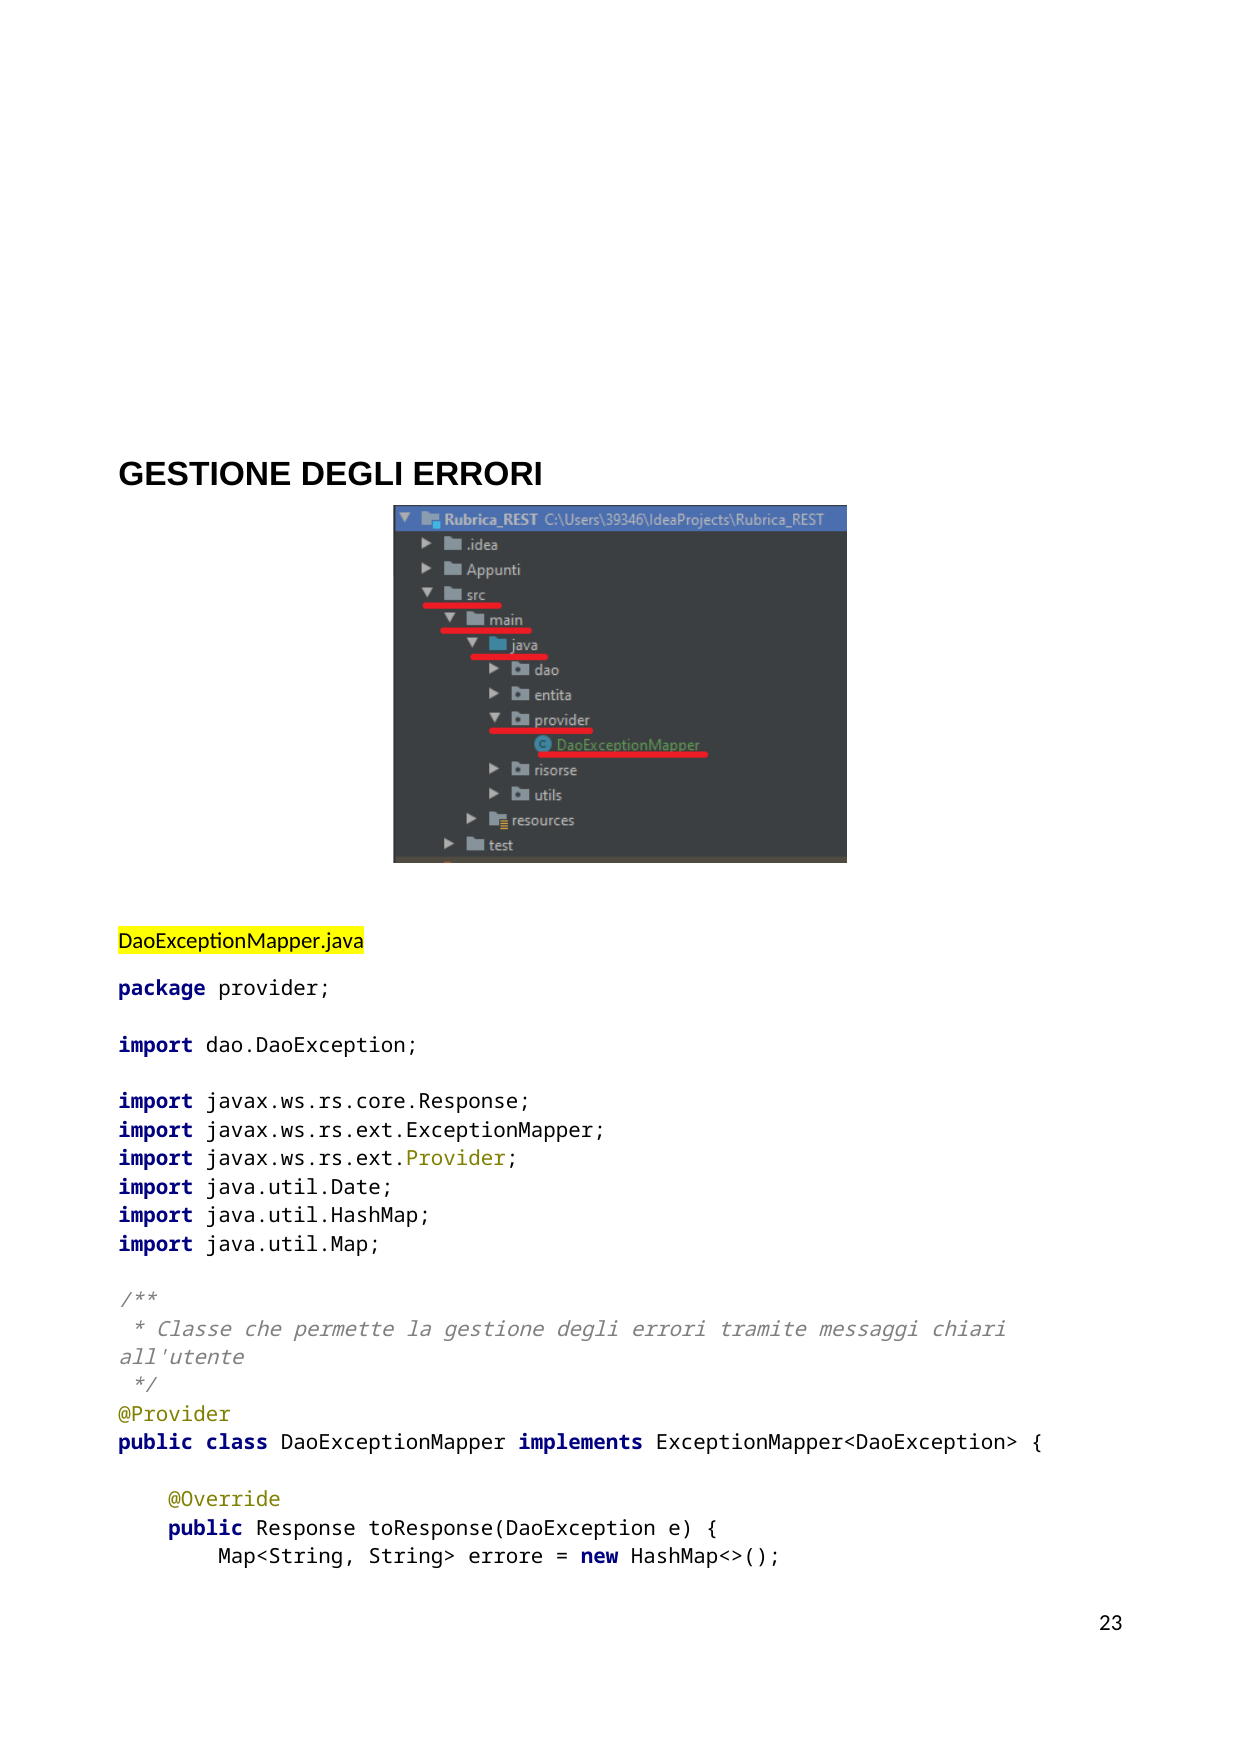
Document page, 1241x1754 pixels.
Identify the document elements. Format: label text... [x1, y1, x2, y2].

text package provider; import dao.DaoException; import javax.ws.rs.core.Response; import javax.ws.rs.ext.ExceptionMapper; import javax.ws.rs.ext.Provider; import java.util.Date; import java.util.HashMap; import java.util.Map; [118, 973, 1122, 1285]
text DaoExceptionMapper.java [118, 926, 1122, 954]
text /** * Classe che permette la gestione degli errori tramite messaggi chiari all'utente */ @Provider public class DaoExceptionMapper implements ExceptionMapper<DaoException> { @Override public Response toResponse(DaoException e) { Map<String, String> errore = new HashMap<>(); [118, 1285, 1122, 1569]
subtitle GESTIONE DEGLI ERRORI [118, 454, 1122, 493]
picture [393, 505, 847, 863]
